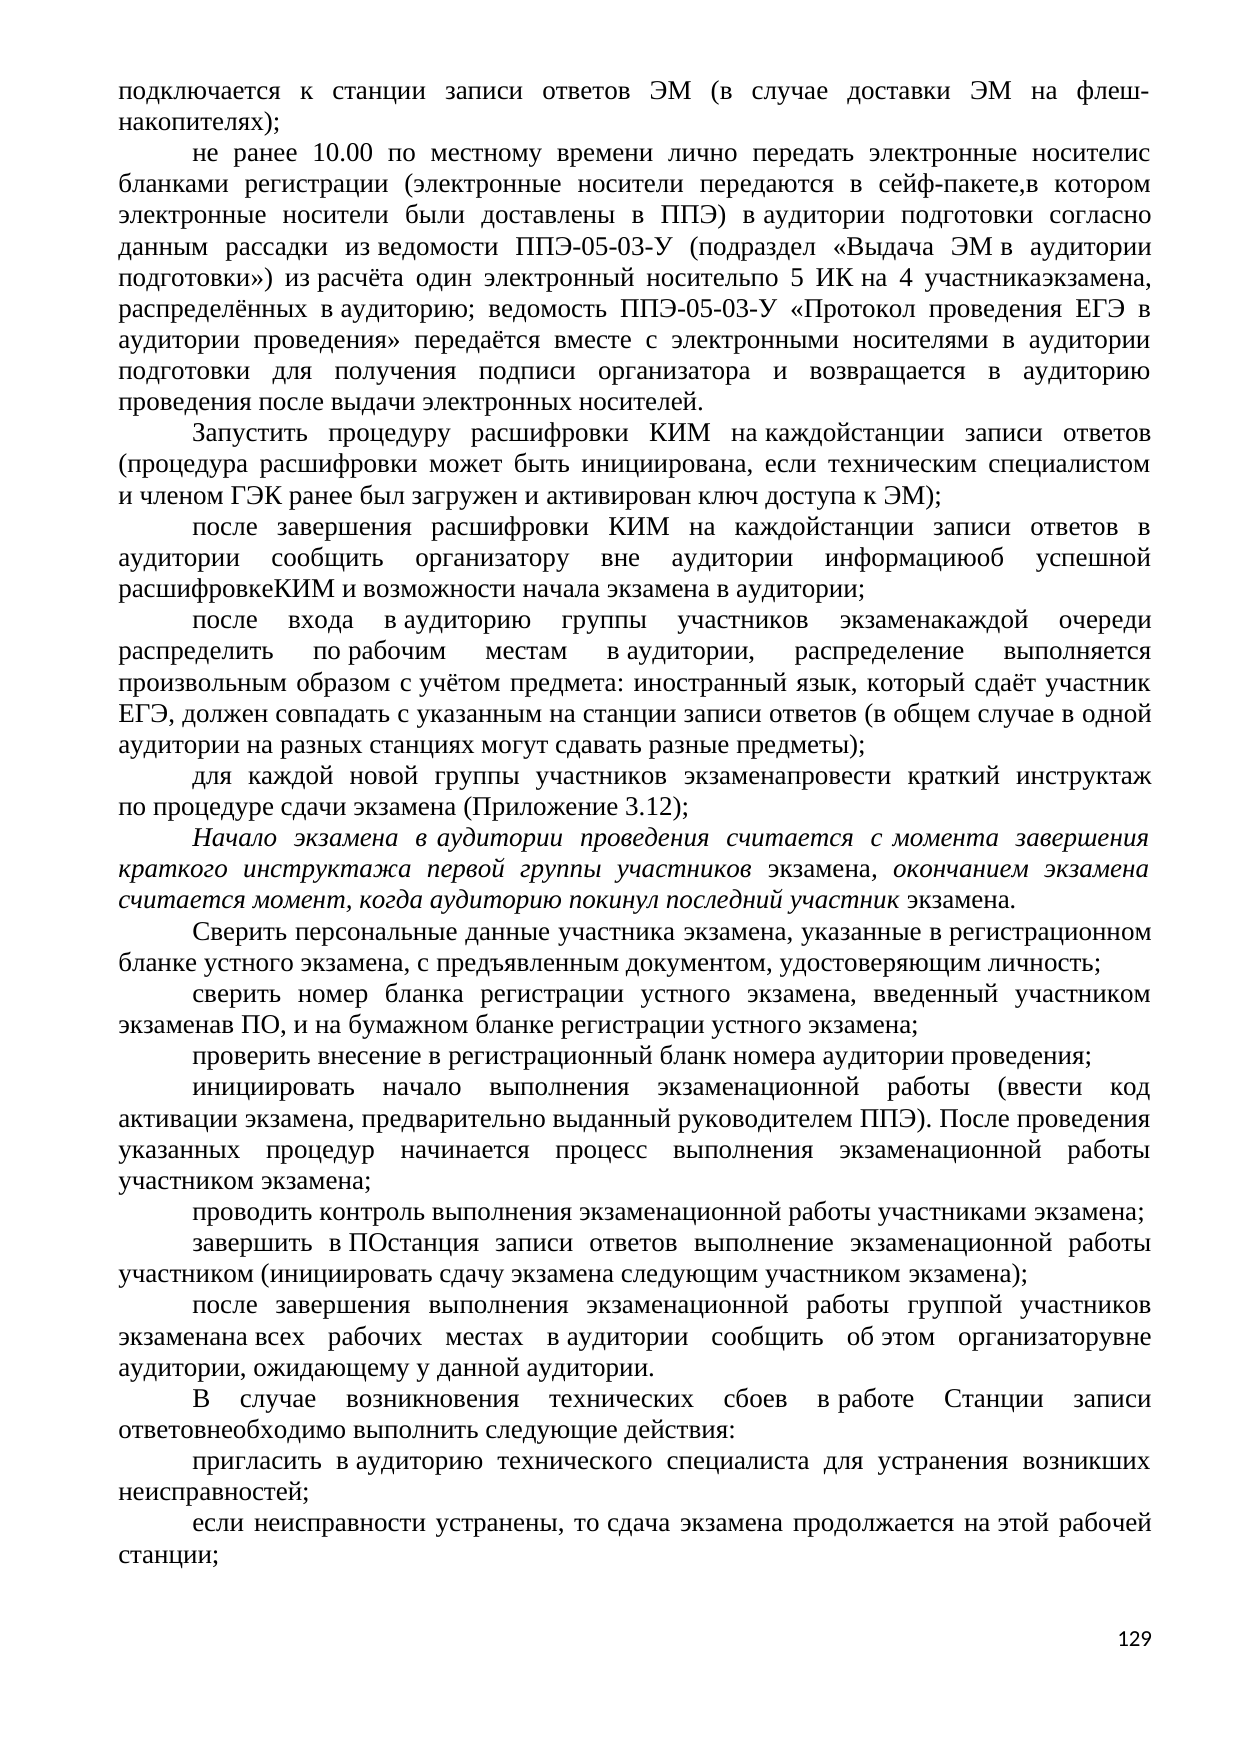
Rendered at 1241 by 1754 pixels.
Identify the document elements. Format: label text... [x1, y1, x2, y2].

text после входа в аудиторию группы участников экзаменакаждой очереди распределить по рабочим местам в аудитории, распределение выполняется произвольным образом с учётом предмета: иностранный язык, который сдаёт участник ЕГЭ, должен совпадать с указанным на станции записи ответов (в общем случае в одной аудитории на разных станциях могут сдавать разные предметы); [118, 603, 1152, 759]
text Начало экзамена в аудитории проведения считается с момента завершения краткого инструктажа первой группы участников экзамена, окончанием экзамена считается момент, когда аудиторию покинул последний участник экзамена. [118, 821, 1152, 915]
text В случае возникновения технических сбоев в работе Станции записи ответовнеобходимо выполнить следующие действия: [118, 1382, 1152, 1444]
text пригласить в аудиторию технического специалиста для устранения возникших неисправностей; [118, 1444, 1152, 1507]
text после завершения расшифровки КИМ на каждойстанции записи ответов в аудитории сообщить организатору вне аудитории информациюоб успешной расшифровкеКИМ и возможности начала экзамена в аудитории; [118, 510, 1152, 603]
text проводить контроль выполнения экзаменационной работы участниками экзамена; [118, 1195, 1152, 1226]
text Запустить процедуру расшифровки КИМ на каждойстанции записи ответов (процедура расшифровки может быть инициирована, если техническим специалистом и членом ГЭК ранее был загружен и активирован ключ доступа к ЭМ); [118, 416, 1152, 510]
text завершить в ПОстанция записи ответов выполнение экзаменационной работы участником (инициировать сдачу экзамена следующим участником экзамена); [118, 1226, 1152, 1288]
text не ранее 10.00 по местному времени лично передать электронные носителис бланками регистрации (электронные носители передаются в сейф-пакете,в котором электронные носители были доставлены в ППЭ) в аудитории подготовки согласно данным рассадки из ведомости ППЭ-05-03-У (подраздел «Выдача ЭМ в аудитории подготовки») из расчёта один электронный носительпо 5 ИК на 4 участникаэкзамена, распределённых в аудиторию; ведомость ППЭ-05-03-У «Протокол проведения ЕГЭ в аудитории проведения» передаётся вместе с электронными носителями в аудитории подготовки для получения подписи организатора и возвращается в аудиторию проведения после выдачи электронных носителей. [118, 136, 1152, 416]
text Сверить персональные данные участника экзамена, указанные в регистрационном бланке устного экзамена, с предъявленным документом, удостоверяющим личность; [118, 915, 1152, 977]
text проверить внесение в регистрационный бланк номера аудитории проведения; [118, 1039, 1152, 1071]
text если неисправности устранены, то сдача экзамена продолжается на этой рабочей станции; [118, 1507, 1152, 1569]
text подключается к станции записи ответов ЭМ (в случае доставки ЭМ на флеш-накопителях); [118, 74, 1152, 136]
text для каждой новой группы участников экзаменапровести краткий инструктаж по процедуре сдачи экзамена (Приложение 3.12); [118, 759, 1152, 821]
text сверить номер бланка регистрации устного экзамена, введенный участником экзаменав ПО, и на бумажном бланке регистрации устного экзамена; [118, 977, 1152, 1039]
text инициировать начало выполнения экзаменационной работы (ввести код активации экзамена, предварительно выданный руководителем ППЭ). После проведения указанных процедур начинается процесс выполнения экзаменационной работы участником экзамена; [118, 1071, 1152, 1195]
text после завершения выполнения экзаменационной работы группой участников экзаменана всех рабочих местах в аудитории сообщить об этом организаторувне аудитории, ожидающему у данной аудитории. [118, 1288, 1152, 1382]
